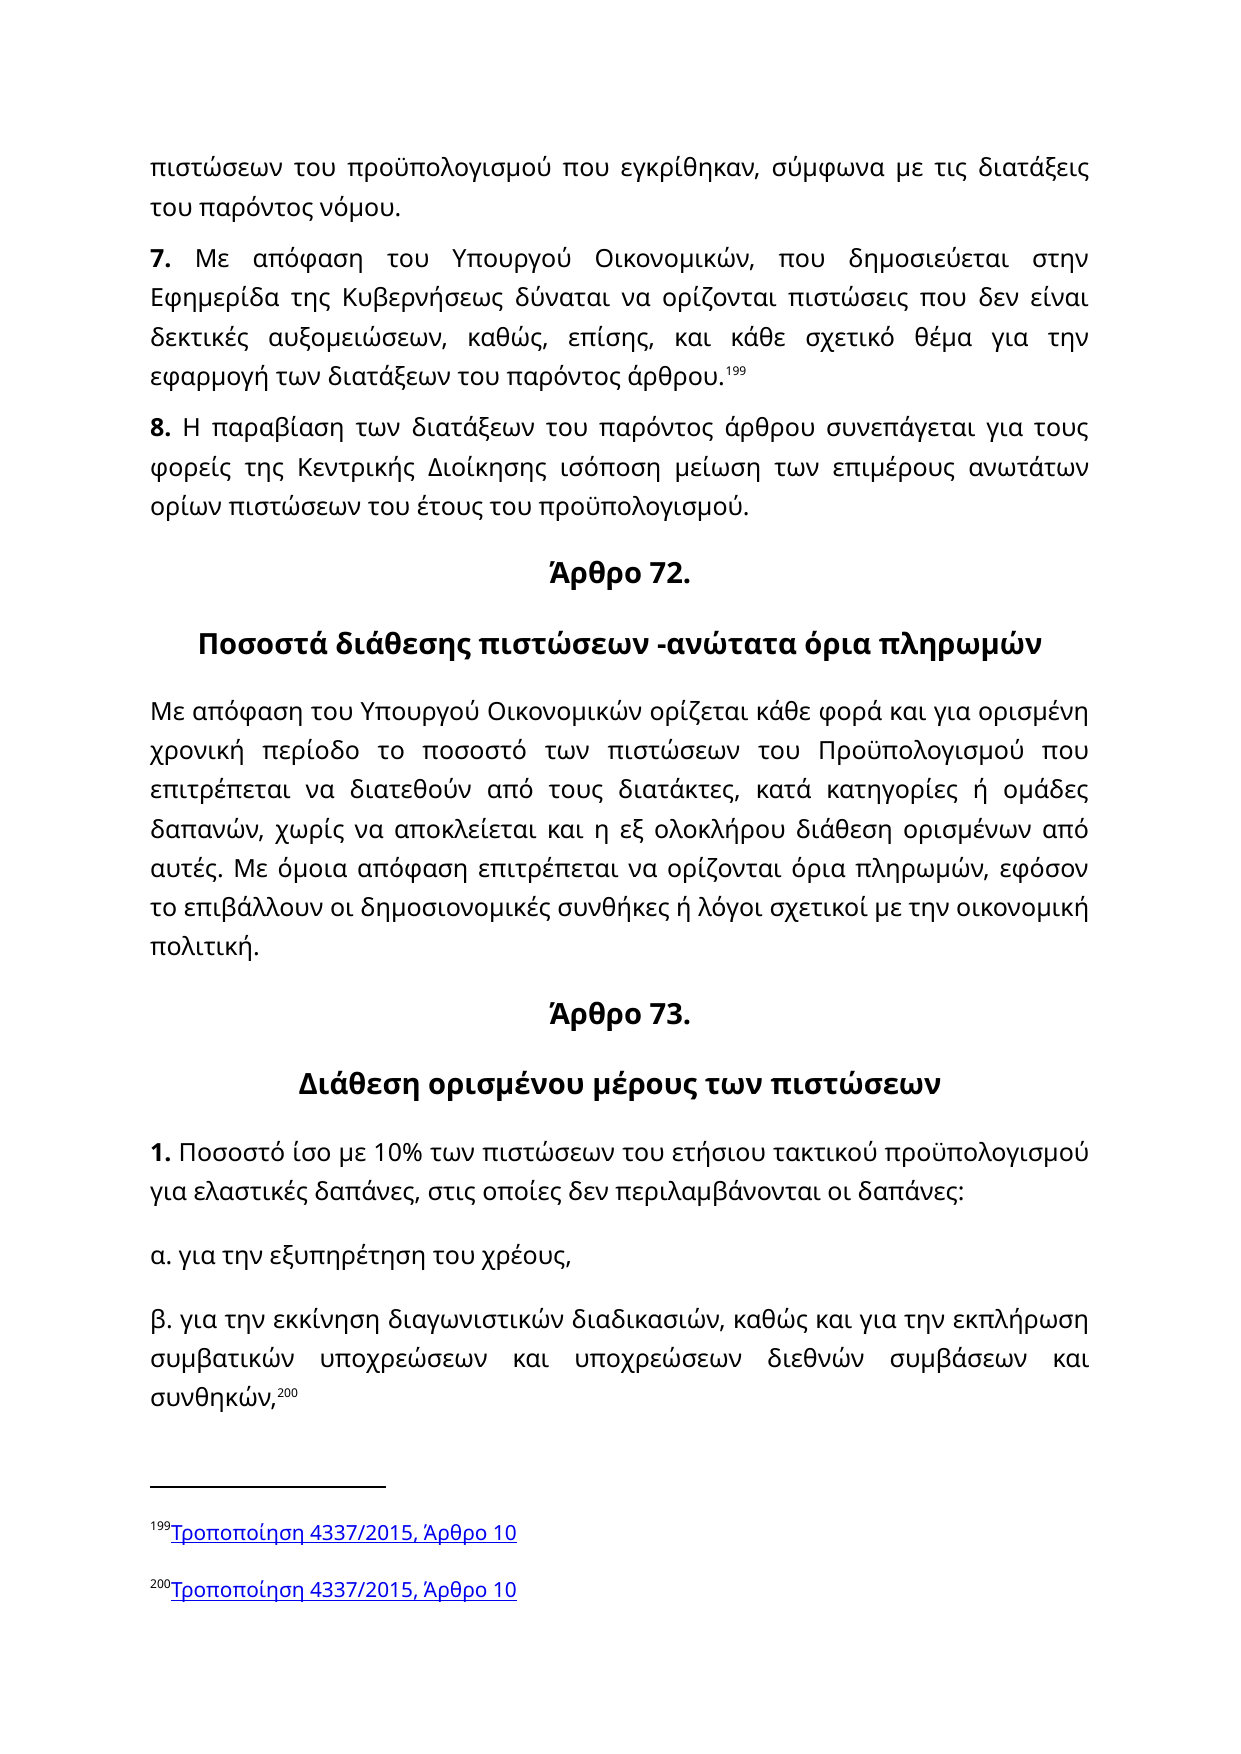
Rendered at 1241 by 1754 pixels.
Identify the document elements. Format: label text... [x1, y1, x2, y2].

text 7. Με απόφαση του Υπουργού Οικονομικών, που δημοσιεύεται στην Εφημερίδα της Κυβερνήσεως δύναται να ορίζονται πιστώσεις που δεν είναι δεκτικές αυξομειώσεων, καθώς, επίσης, και κάθε σχετικό θέμα για την εφαρμογή των διατάξεων του παρόντος άρθρου. [150, 241, 1090, 392]
text α. για την εξυπηρέτηση του χρέους, [150, 1237, 1090, 1272]
subtitle Διάθεση ορισμένου μέρους των πιστώσεων [150, 1063, 1090, 1103]
subtitle Άρθρο 72. [150, 552, 1090, 592]
subtitle Ποσοστά διάθεσης πιστώσεων -ανώτατα όρια πληρωμών [150, 623, 1090, 663]
text πιστώσεων του προϋπολογισμού που εγκρίθηκαν, σύμφωνα με τις διατάξεις του παρόντος νόμου. [150, 150, 1090, 223]
text Με απόφαση του Υπουργού Οικονομικών ορίζεται κάθε φορά και για ορισμένη χρονική περίοδο το ποσοστό των πιστώσεων του Προϋπολογισμού που επιτρέπεται να διατεθούν από τους διατάκτες, κατά κατηγορίες ή ομάδες δαπανών, χωρίς να αποκλείεται και η εξ ολοκλήρου διάθεση ορισμένων από αυτές. Με όμοια απόφαση επιτρέπεται να ορίζονται όρια πληρωμών, εφόσον το επιβάλλουν οι δημοσιονομικές συνθήκες ή λόγοι σχετικοί με την οικονομική πολιτική. [150, 694, 1090, 963]
text β. για την εκκίνηση διαγωνιστικών διαδικασιών, καθώς και για την εκπλήρωση συμβατικών υποχρεώσεων και υποχρεώσεων διεθνών συμβάσεων και συνθηκών, [150, 1302, 1090, 1414]
text Τροποποίηση 4337/2015, Άρθρο 10 [150, 1576, 1090, 1604]
text 1. Ποσοστό ίσο με 10% των πιστώσεων του ετήσιου τακτικού προϋπολογισμού για ελαστικές δαπάνες, στις οποίες δεν περιλαμβάνονται οι δαπάνες: [150, 1134, 1090, 1207]
text 8. Η παραβίαση των διατάξεων του παρόντος άρθρου συνεπάγεται για τους φορείς της Κεντρικής Διοίκησης ισόποση μείωση των επιμέρους ανωτάτων ορίων πιστώσεων του έτους του προϋπολογισμού. [150, 410, 1090, 522]
subtitle Άρθρο 73. [150, 993, 1090, 1033]
text Τροποποίηση 4337/2015, Άρθρο 10 [150, 1518, 1090, 1546]
